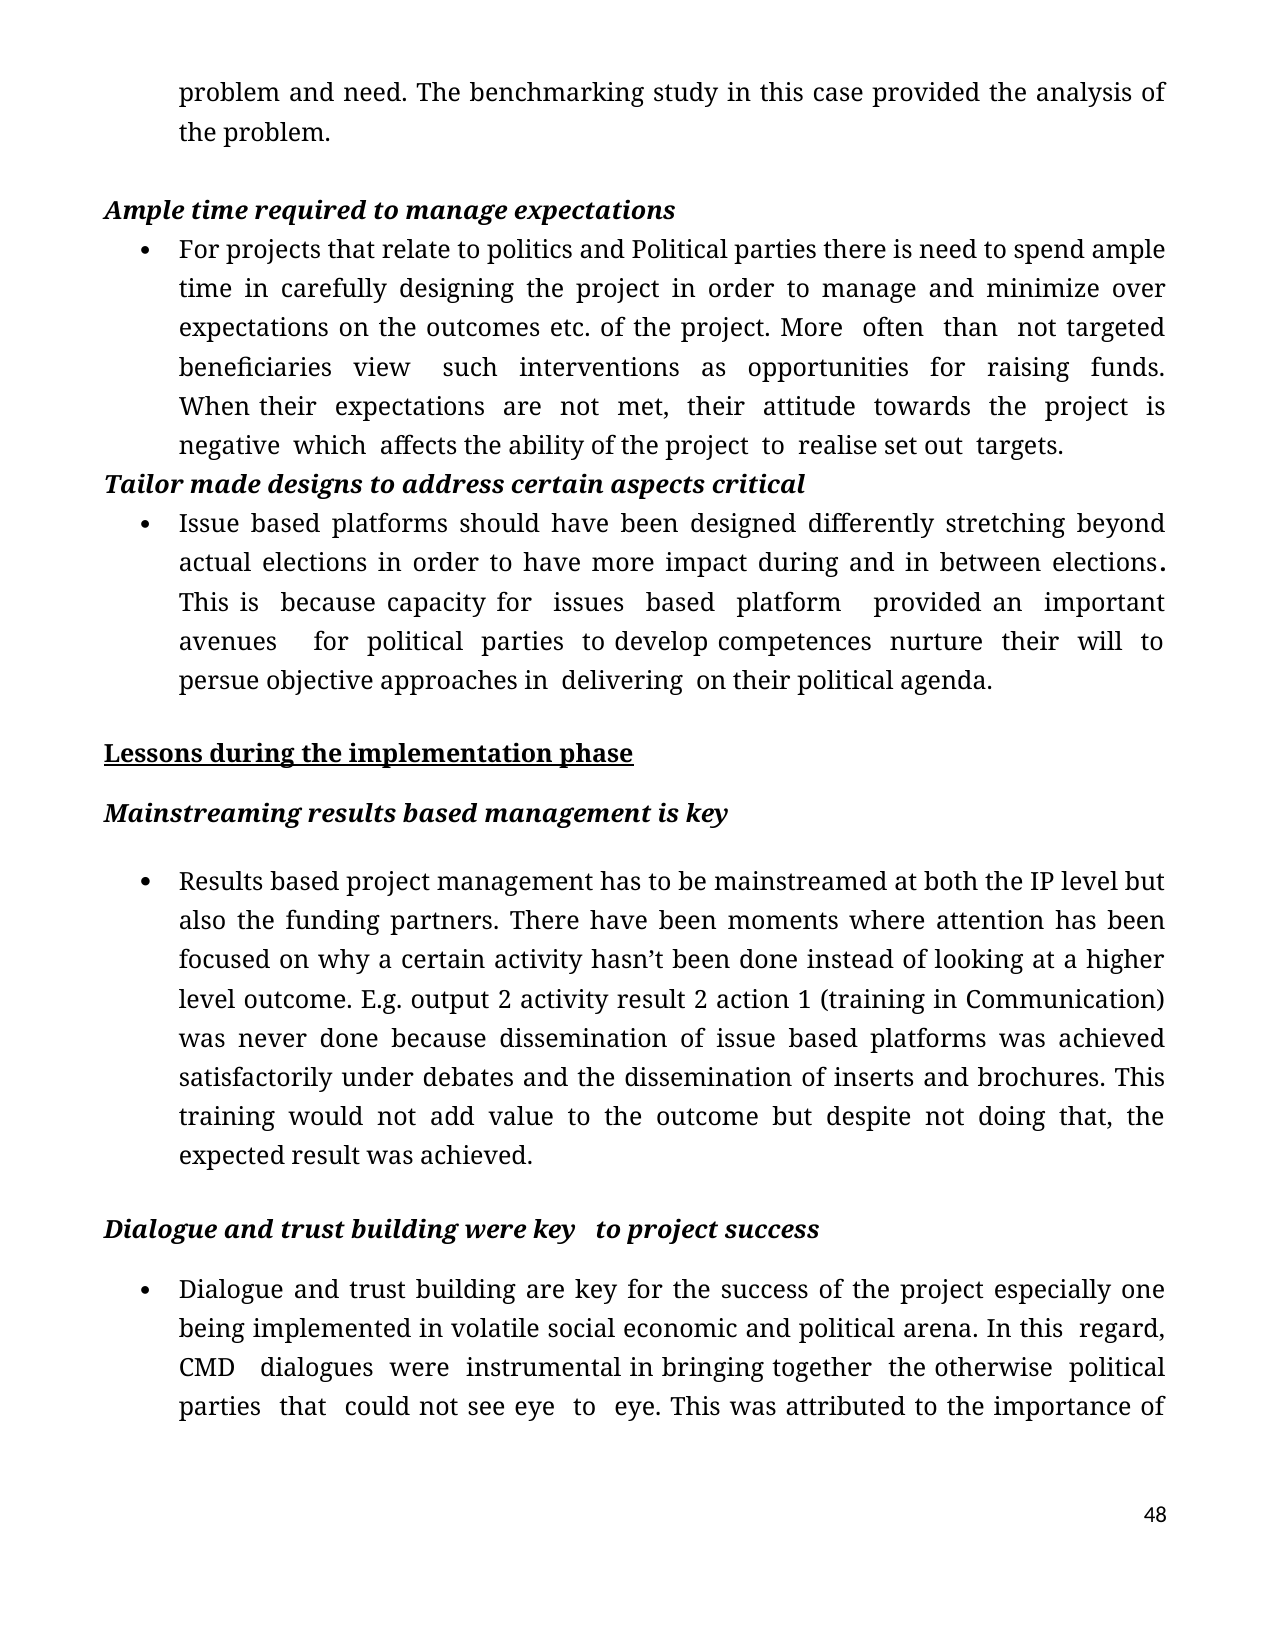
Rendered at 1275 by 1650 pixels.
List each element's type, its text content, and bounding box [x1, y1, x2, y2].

list problem and need. The benchmarking study in this case provided the analysis of the problem. [141, 75, 1167, 148]
text Dialogue and trust building were key to project success [103, 1211, 1167, 1245]
list For projects that relate to politics and Political parties there is need to spend ample time in carefully designing the project in order to manage and minimize over expectations on the outcomes etc. of the project. More often than not targeted beneficiaries view such interventions as opportunities for raising funds. When their expectations are not met, their attitude towards the project is negative which affects the ability of the project to realise set out targets. [141, 232, 1167, 462]
text Tailor made designs to address certain aspects critical [103, 467, 1167, 501]
list Dialogue and trust building are key for the success of the project especially one being implemented in volatile social economic and political arena. In this regard, CMD dialogues were instrumental in bringing together the otherwise political parties that could not see eye to eye. This was attributed to the importance of [141, 1271, 1167, 1423]
text Mainstreaming results based management is key [103, 796, 1167, 830]
text Ample time required to manage expectations [103, 192, 1167, 227]
list Results based project management has to be mainstreamed at both the IP level but also the funding partners. There have been moments where attention has been focused on why a certain activity hasn’t been done instead of looking at a higher level outcome. E.g. output 2 activity result 2 action 1 (training in Communication) was never done because dissemination of issue based platforms was achieved satisfactorily under debates and the dissemination of inserts and brochures. This training would not add value to the outcome but despite not doing that, the expected result was achieved. [141, 864, 1167, 1172]
list Issue based platforms should have been designed differently stretching beyond actual elections in order to have more impact during and in between elections. This is because capacity for issues based platform provided an important avenues for political parties to develop competences nurture their will to persue objective approaches in delivering on their political agenda. [141, 506, 1167, 697]
text Lessons during the implementation phase [103, 736, 1167, 770]
